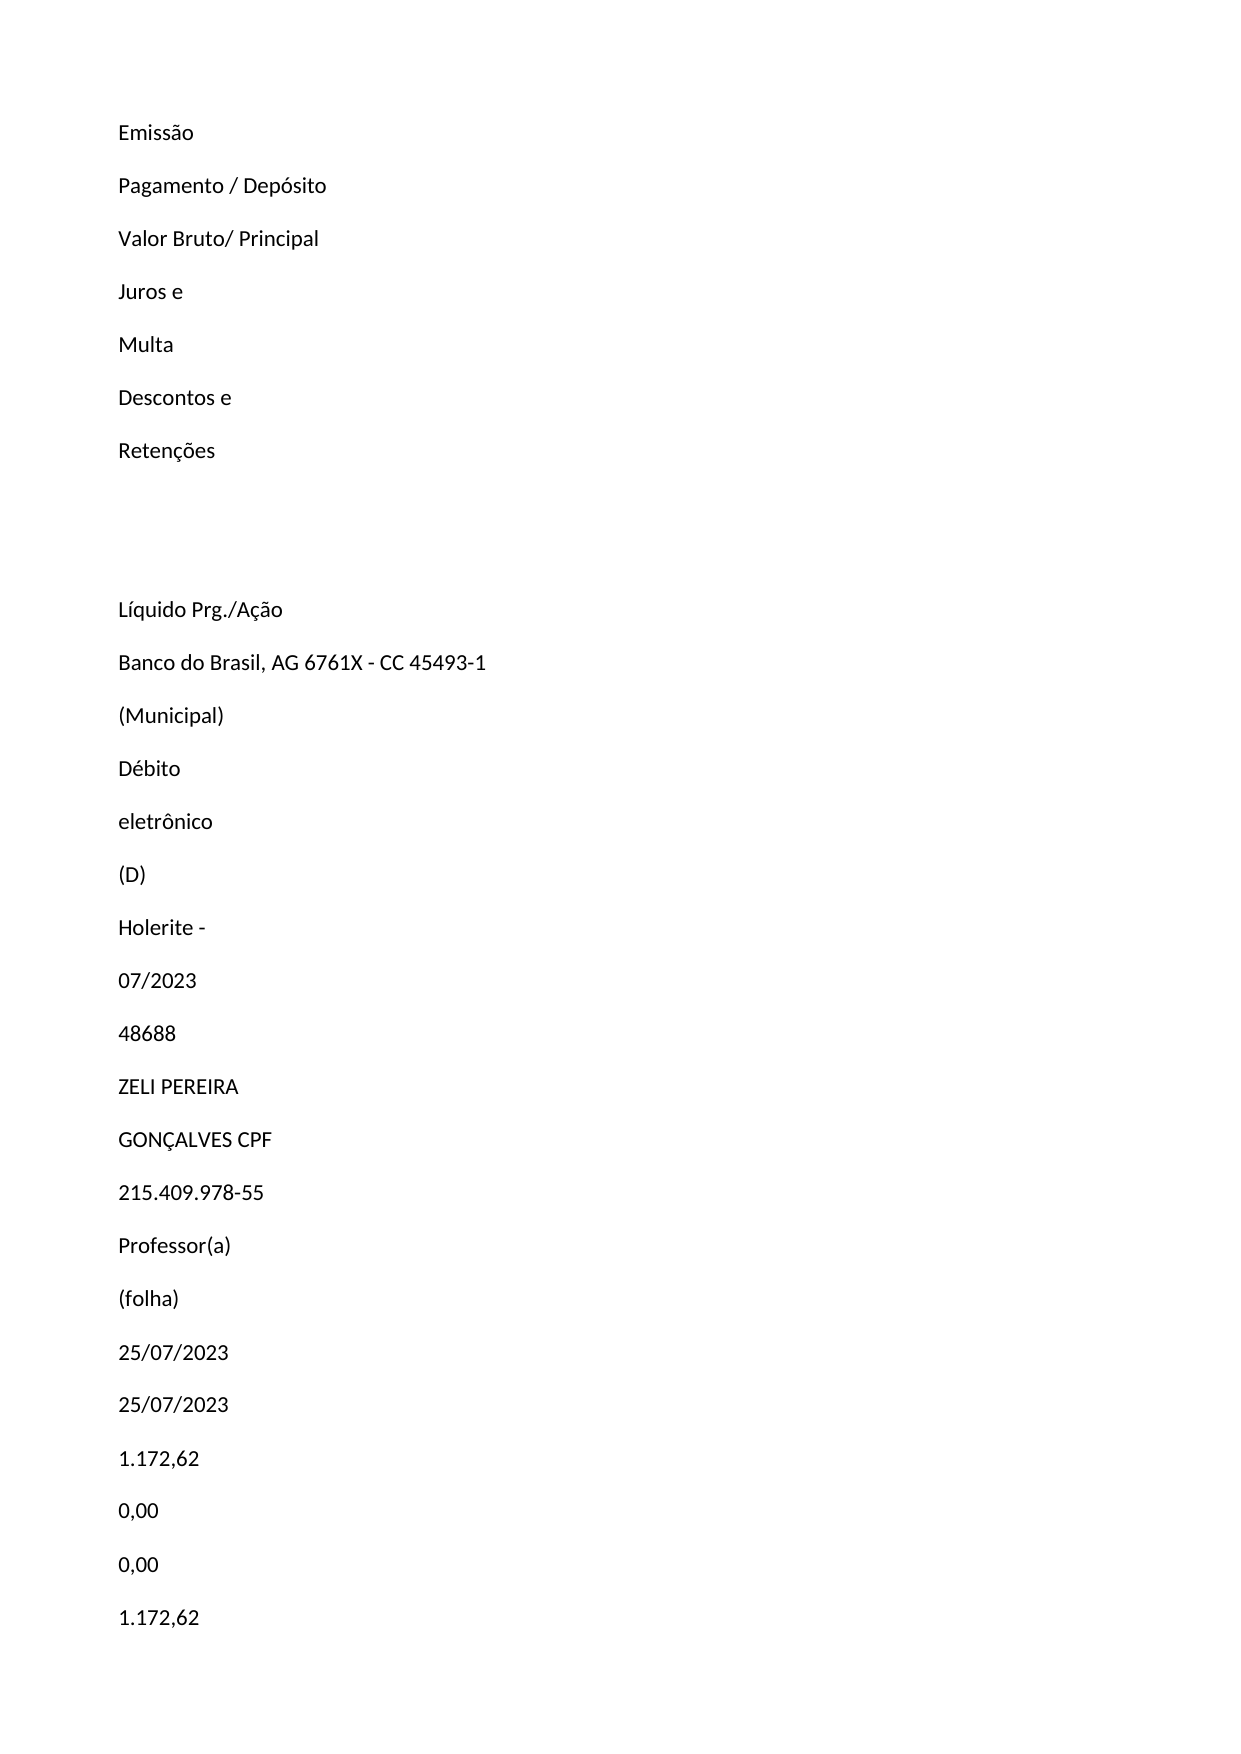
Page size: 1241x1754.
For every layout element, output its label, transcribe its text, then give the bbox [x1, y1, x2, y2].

text (D) [118, 860, 1122, 888]
text 0,00 [118, 1550, 1122, 1578]
text Multa [118, 330, 1122, 358]
text (folha) [118, 1284, 1122, 1313]
text eletrônico [118, 807, 1122, 835]
text Valor Bruto/ Principal [118, 224, 1122, 252]
text 0,00 [118, 1497, 1122, 1525]
text 1.172,62 [118, 1603, 1122, 1631]
text Descontos e [118, 383, 1122, 411]
text Retenções [118, 436, 1122, 464]
text Débito [118, 754, 1122, 782]
text 25/07/2023 [118, 1391, 1122, 1419]
text Juros e [118, 277, 1122, 305]
text 07/2023 [118, 966, 1122, 994]
text Banco do Brasil, AG 6761X - CC 45493-1 [118, 648, 1122, 676]
text Pagamento / Depósito [118, 171, 1122, 199]
text GONÇALVES CPF [118, 1126, 1122, 1153]
text 48688 [118, 1019, 1122, 1047]
text (Municipal) [118, 701, 1122, 729]
text 25/07/2023 [118, 1338, 1122, 1366]
text Líquido Prg./Ação [118, 595, 1122, 623]
text Emissão [118, 118, 1122, 146]
text 215.409.978-55 [118, 1178, 1122, 1207]
text 1.172,62 [118, 1444, 1122, 1472]
text Professor(a) [118, 1232, 1122, 1259]
text ZELI PEREIRA [118, 1072, 1122, 1101]
text Holerite - [118, 913, 1122, 941]
